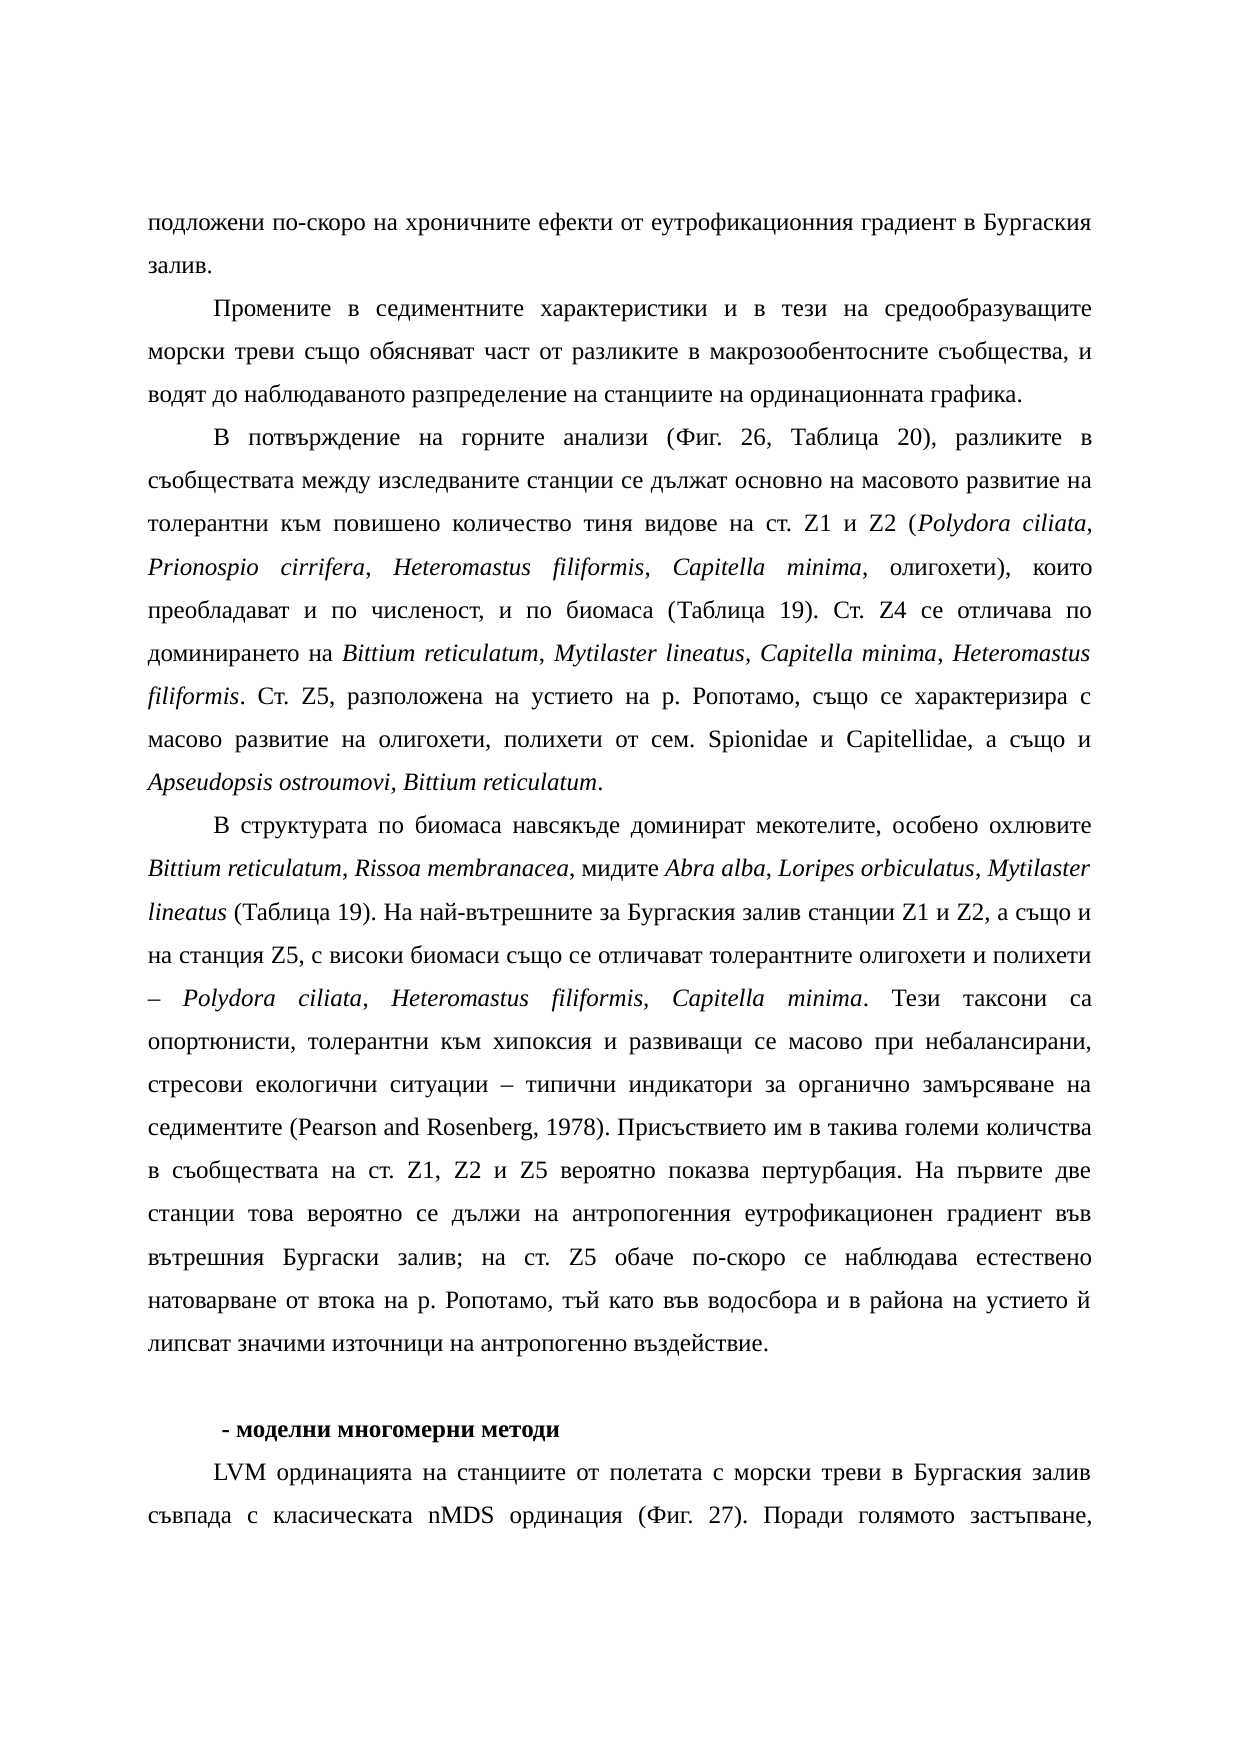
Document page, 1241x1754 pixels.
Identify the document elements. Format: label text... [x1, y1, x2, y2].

text подложени по-скоро на хроничните ефекти от еутрофикационния градиент в Бургаския залив. [148, 207, 1093, 278]
text LVM ординацията на станциите от полетата с морски треви в Бургаския залив съвпада с класическата nMDS ординация (Фиг. 27). Поради голямото застъпване, [148, 1457, 1093, 1529]
text Промените в седиментните характеристики и в тези на средообразуващите морски треви също обясняват част от разликите в макрозообентосните съобщества, и водят до наблюдаваното разпределение на станциите на ординационната графика. [148, 293, 1093, 408]
text В потвърждение на горните анализи (Фиг. 26, Таблица 20), разликите в съобществата между изследваните станции се дължат основно на масовото развитие на толерантни към повишено количество тиня видове на ст. Z1 и Z2 (Polydora ciliata, Prionospio cirrifera, Heteromastus filiformis, Capitella minima, олигохети), които преобладават и по численост, и по биомаса (Таблица 19). Ст. Z4 се отличава по доминирането на Bittium reticulatum, Mytilaster lineatus, Capitella minima, Heteromastus filiformis. Ст. Z5, разположена на устието на р. Ропотамо, също се характеризира с масово развитие на олигохети, полихети от сем. Spionidae и Capitellidae, а също и Apseudopsis ostroumovi, Bittium reticulatum. [148, 422, 1093, 796]
text - моделни многомерни методи [148, 1414, 1093, 1443]
text В структурата по биомаса навсякъде доминират мекотелите, особено охлювите Bittium reticulatum, Rissoa membranacea, мидите Abra alba, Loripes orbiculatus, Mytilaster lineatus (Таблица 19). На най-вътрешните за Бургаския залив станции Z1 и Z2, а също и на станция Z5, с високи биомаси също се отличават толерантните олигохети и полихети – Polydora ciliata, Heteromastus filiformis, Capitella minima. Тези таксони са опортюнисти, толерантни към хипоксия и развиващи се масово при небалансирани, стресови екологични ситуации – типични индикатори за органично замърсяване на седиментите (Pearson and Rosenberg, 1978). Присъствието им в такива големи количства в съобществата на ст. Z1, Z2 и Z5 вероятно показва пертурбация. На първите две станции това вероятно се дължи на антропогенния еутрофикационен градиент във вътрешния Бургаски залив; на ст. Z5 обаче по-скоро се наблюдава естествено натоварване от втока на р. Ропотамо, тъй като във водосбора и в района на устието й липсват значими източници на антропогенно въздействие. [148, 810, 1093, 1357]
